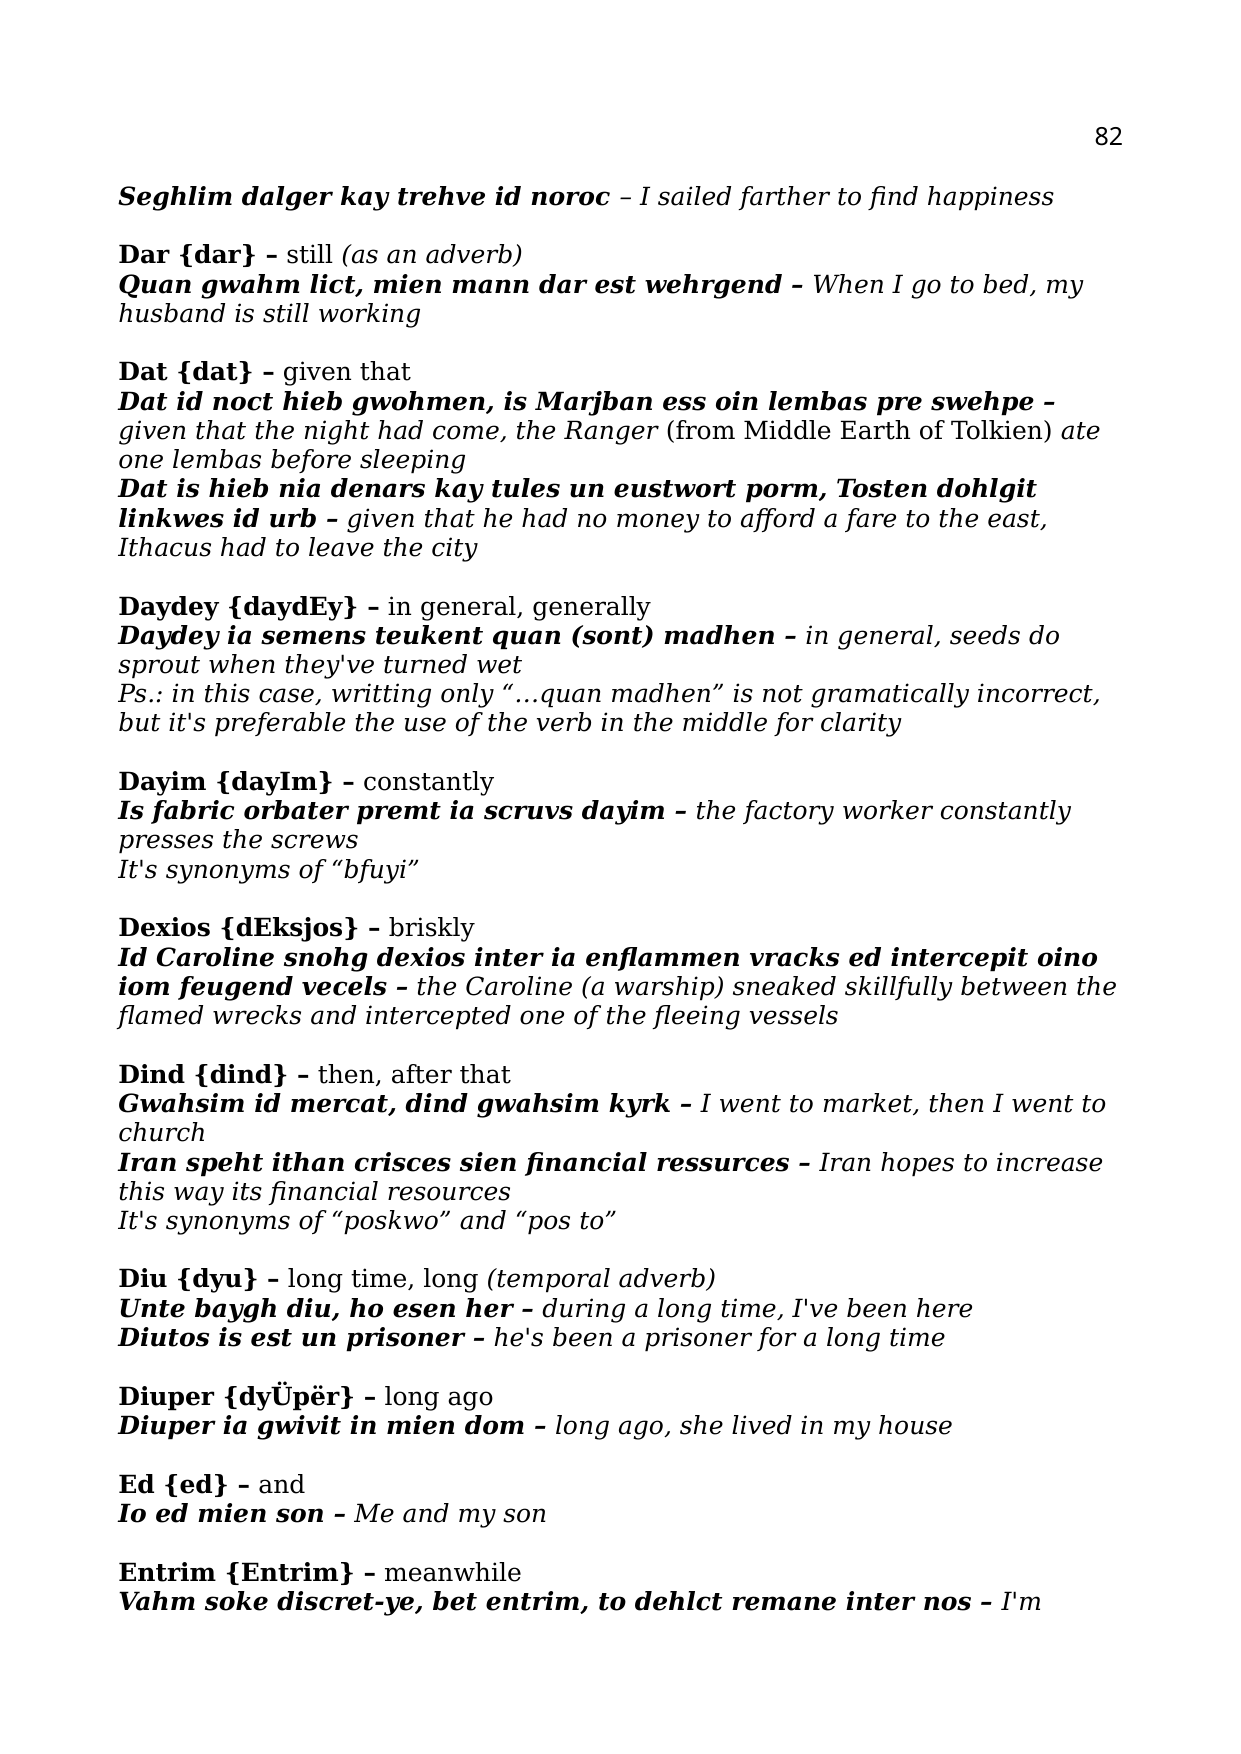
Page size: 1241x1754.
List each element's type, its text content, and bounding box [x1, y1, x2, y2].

text Daydey ia semens teukent quan (sont) madhen – in general, seeds do sprout when they've turned wet [118, 621, 1123, 679]
text Vahm soke discret-ye, bet entrim, to dehlct remane inter nos – I'm [118, 1587, 1123, 1616]
text It's synonyms of “poskwo” and “pos to” [118, 1206, 1123, 1235]
text presses the screws [118, 826, 1123, 855]
text Quan gwahm lict, mien mann dar est wehrgend – When I go to bed, my husband is still working [118, 269, 1123, 328]
text Dat is hieb nia denars kay tules un eustwort porm, Tosten dohlgit linkwes id urb – given that he had no money to afford a fare to the east, Ithacus had to leave the city [118, 474, 1123, 562]
text Io ed mien son – Me and my son [118, 1499, 1123, 1528]
text Daydey {daydEy} – in general, generally [118, 591, 1123, 621]
text It's synonyms of “bfuyi” [118, 855, 1123, 884]
text Dat {dat} – given that [118, 357, 1123, 387]
text Diuper ia gwivit in mien dom – long ago, she lived in my house [118, 1411, 1123, 1440]
text Diutos is est un prisoner – he's been a prisoner for a long time [118, 1323, 1123, 1352]
text Dexios {dEksjos} – briskly [118, 913, 1123, 942]
text Diu {dyu} – long time, long (temporal adverb) [118, 1264, 1123, 1294]
text Unte baygh diu, ho esen her – during a long time, I've been here [118, 1294, 1123, 1323]
text Dayim {dayIm} – constantly [118, 767, 1123, 796]
text Gwahsim id mercat, dind gwahsim kyrk – I went to market, then I went to church [118, 1089, 1123, 1147]
text Iran speht ithan crisces sien financial ressurces – Iran hopes to increase this way its financial resources [118, 1147, 1123, 1206]
text Dind {dind} – then, after that [118, 1059, 1123, 1089]
text Is fabric orbater premt ia scruvs dayim – the factory worker constantly [118, 796, 1123, 826]
text Id Caroline snohg dexios inter ia enflammen vracks ed intercepit oino iom feugend vecels – the Caroline (a warship) sneaked skillfully between the flamed wrecks and intercepted one of the fleeing vessels [118, 942, 1123, 1030]
text Dar {dar} – still (as an adverb) [118, 240, 1123, 269]
text Entrim {Entrim} – meanwhile [118, 1557, 1123, 1587]
text Diuper {dyÜpër} – long ago [118, 1382, 1123, 1411]
text Dat id noct hieb gwohmen, is Marjban ess oin lembas pre swehpe – given that the night had come, the Ranger (from Middle Earth of Tolkien) ate one lembas before sleeping [118, 387, 1123, 474]
text Ed {ed} – and [118, 1469, 1123, 1499]
text Seghlim dalger kay trehve id noroc – I sailed farther to find happiness [118, 182, 1123, 211]
text Ps.: in this case, writting only “…quan madhen” is not gramatically incorrect, but it's preferable the use of the verb in the middle for clarity [118, 679, 1123, 738]
